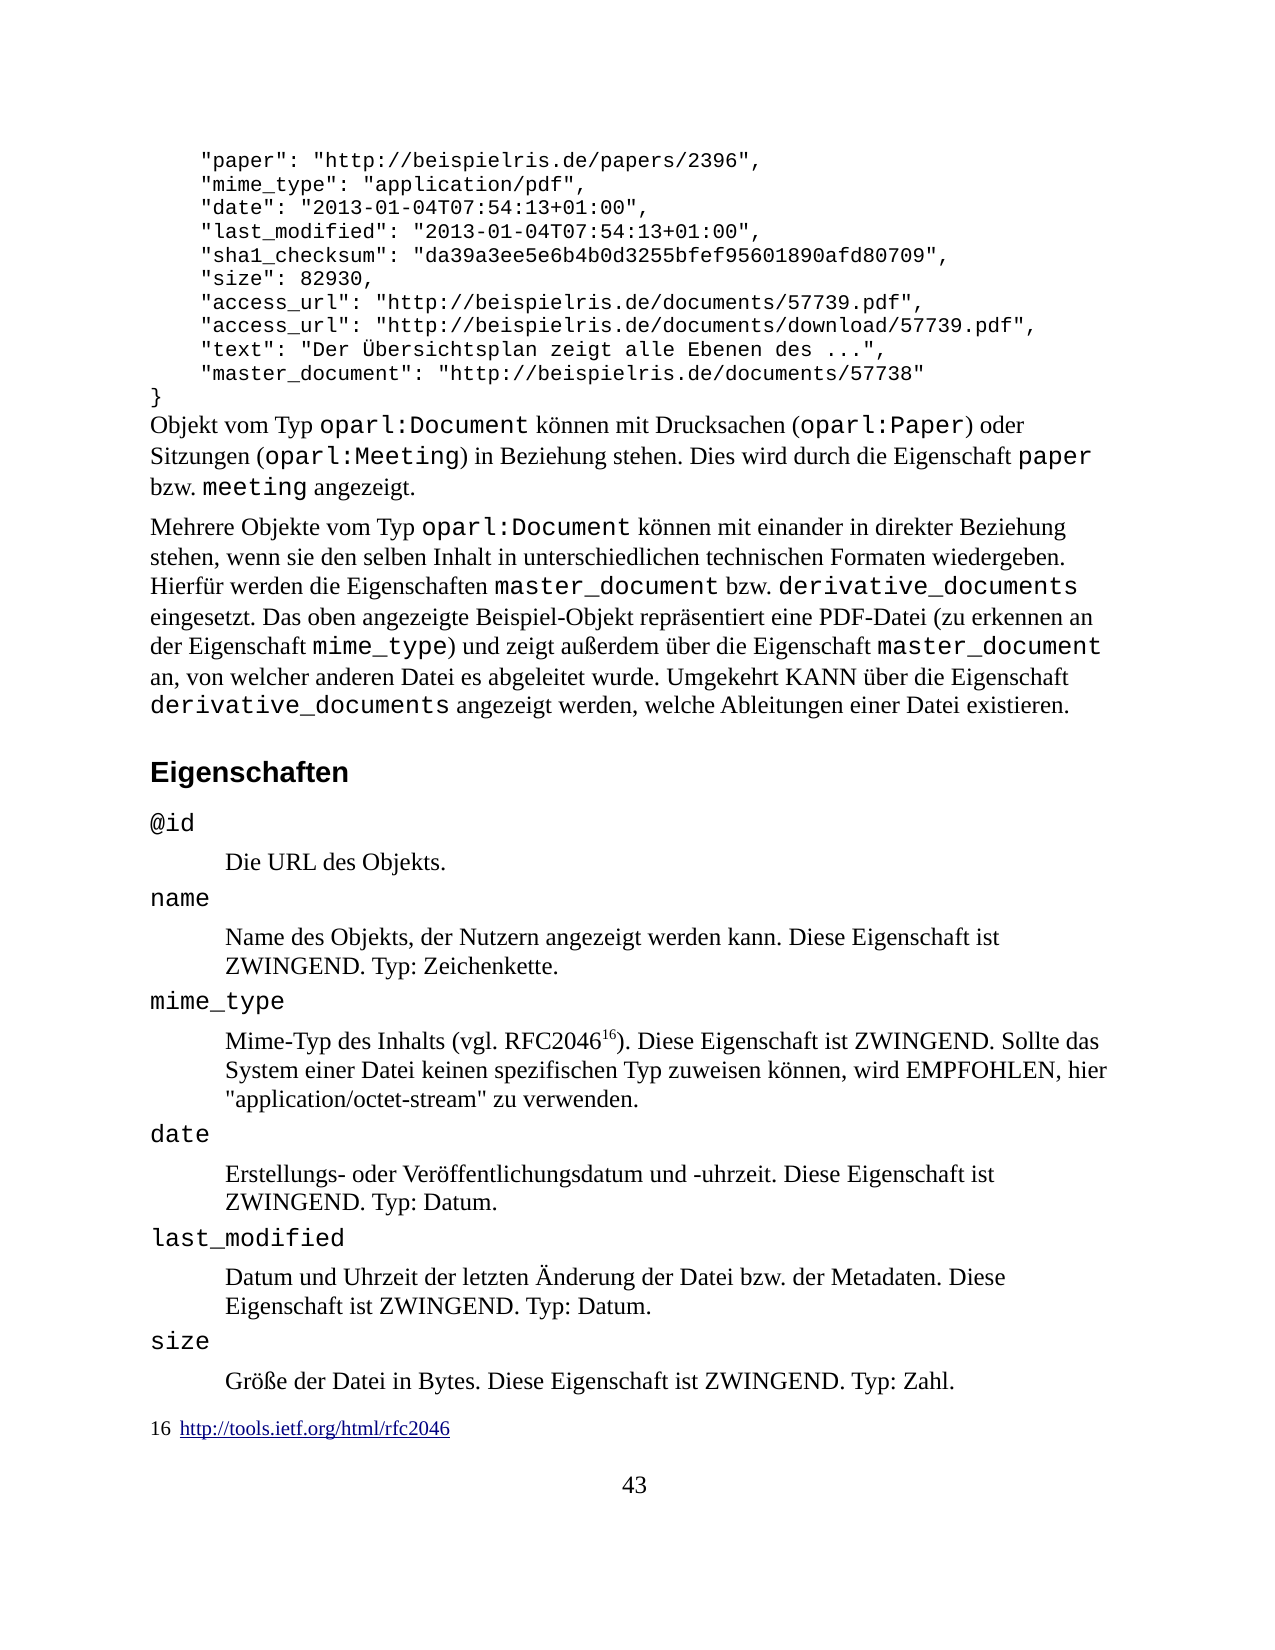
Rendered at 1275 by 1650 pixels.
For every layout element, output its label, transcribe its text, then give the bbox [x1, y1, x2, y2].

text Datum und Uhrzeit der letzten Änderung der Datei bzw. der Metadaten. Diese Eigenschaft ist ZWINGEND. Typ: Datum. [225, 1262, 1125, 1320]
text "mime_type": "application/pdf", [150, 174, 1125, 197]
text Objekt vom Typ oparl:Document können mit Drucksachen (oparl:Paper) oder Sitzungen (oparl:Meeting) in Beziehung stehen. Dies wird durch die Eigenschaft paper bzw. meeting angezeigt. [150, 410, 1125, 503]
text Größe der Datei in Bytes. Diese Eigenschaft ist ZWINGEND. Typ: Zahl. [225, 1366, 1125, 1395]
subtitle Eigenschaften [150, 755, 1125, 789]
text date [150, 1121, 1125, 1150]
text last_modified [150, 1225, 1125, 1253]
text mime_type [150, 989, 1125, 1017]
text } [150, 386, 1125, 410]
text "access_url": "http://beispielris.de/documents/download/57739.pdf", [150, 316, 1125, 339]
text Erstellungs- oder Veröffentlichungsdatum und -uhrzeit. Diese Eigenschaft ist ZWINGEND. Typ: Datum. [225, 1159, 1125, 1216]
text Mime-Typ des Inhalts (vgl. RFC2046). Diese Eigenschaft ist ZWINGEND. Sollte das System einer Datei keinen spezifischen Typ zuweisen können, wird EMPFOHLEN, hier "application/octet-stream" zu verwenden. [225, 1026, 1125, 1112]
text "access_url": "http://beispielris.de/documents/57739.pdf", [150, 292, 1125, 316]
text "date": "2013-01-04T07:54:13+01:00", [150, 197, 1125, 221]
text "last_modified": "2013-01-04T07:54:13+01:00", [150, 221, 1125, 244]
text size [150, 1329, 1125, 1357]
text "text": "Der Übersichtsplan zeigt alle Ebenen des ...", [150, 339, 1125, 363]
text Mehrere Objekte vom Typ oparl:Document können mit einander in direkter Beziehung stehen, wenn sie den selben Inhalt in unterschiedlichen technischen Formaten wiedergeben. Hierfür werden die Eigenschaften master_document bzw. derivative_documents eingesetzt. Das oben angezeigte Beispiel-Objekt repräsentiert eine PDF-Datei (zu erkennen an der Eigenschaft mime_type) und zeigt außerdem über die Eigenschaft master_document an, von welcher anderen Datei es abgeleitet wurde. Umgekehrt KANN über die Eigenschaft derivative_documents angezeigt werden, welche Ableitungen einer Datei existieren. [150, 512, 1125, 721]
text "size": 82930, [150, 268, 1125, 292]
text http://tools.ietf.org/html/rfc2046 [150, 1416, 1125, 1440]
text "sha1_checksum": "da39a3ee5e6b4b0d3255bfef95601890afd80709", [150, 244, 1125, 268]
text "master_document": "http://beispielris.de/documents/57738" [150, 363, 1125, 386]
text name [150, 885, 1125, 913]
text Name des Objekts, der Nutzern angezeigt werden kann. Diese Eigenschaft ist ZWINGEND. Typ: Zeichenkette. [225, 922, 1125, 980]
text "paper": "http://beispielris.de/papers/2396", [150, 150, 1125, 174]
text Die URL des Objekts. [225, 847, 1125, 876]
text @id [150, 810, 1125, 838]
